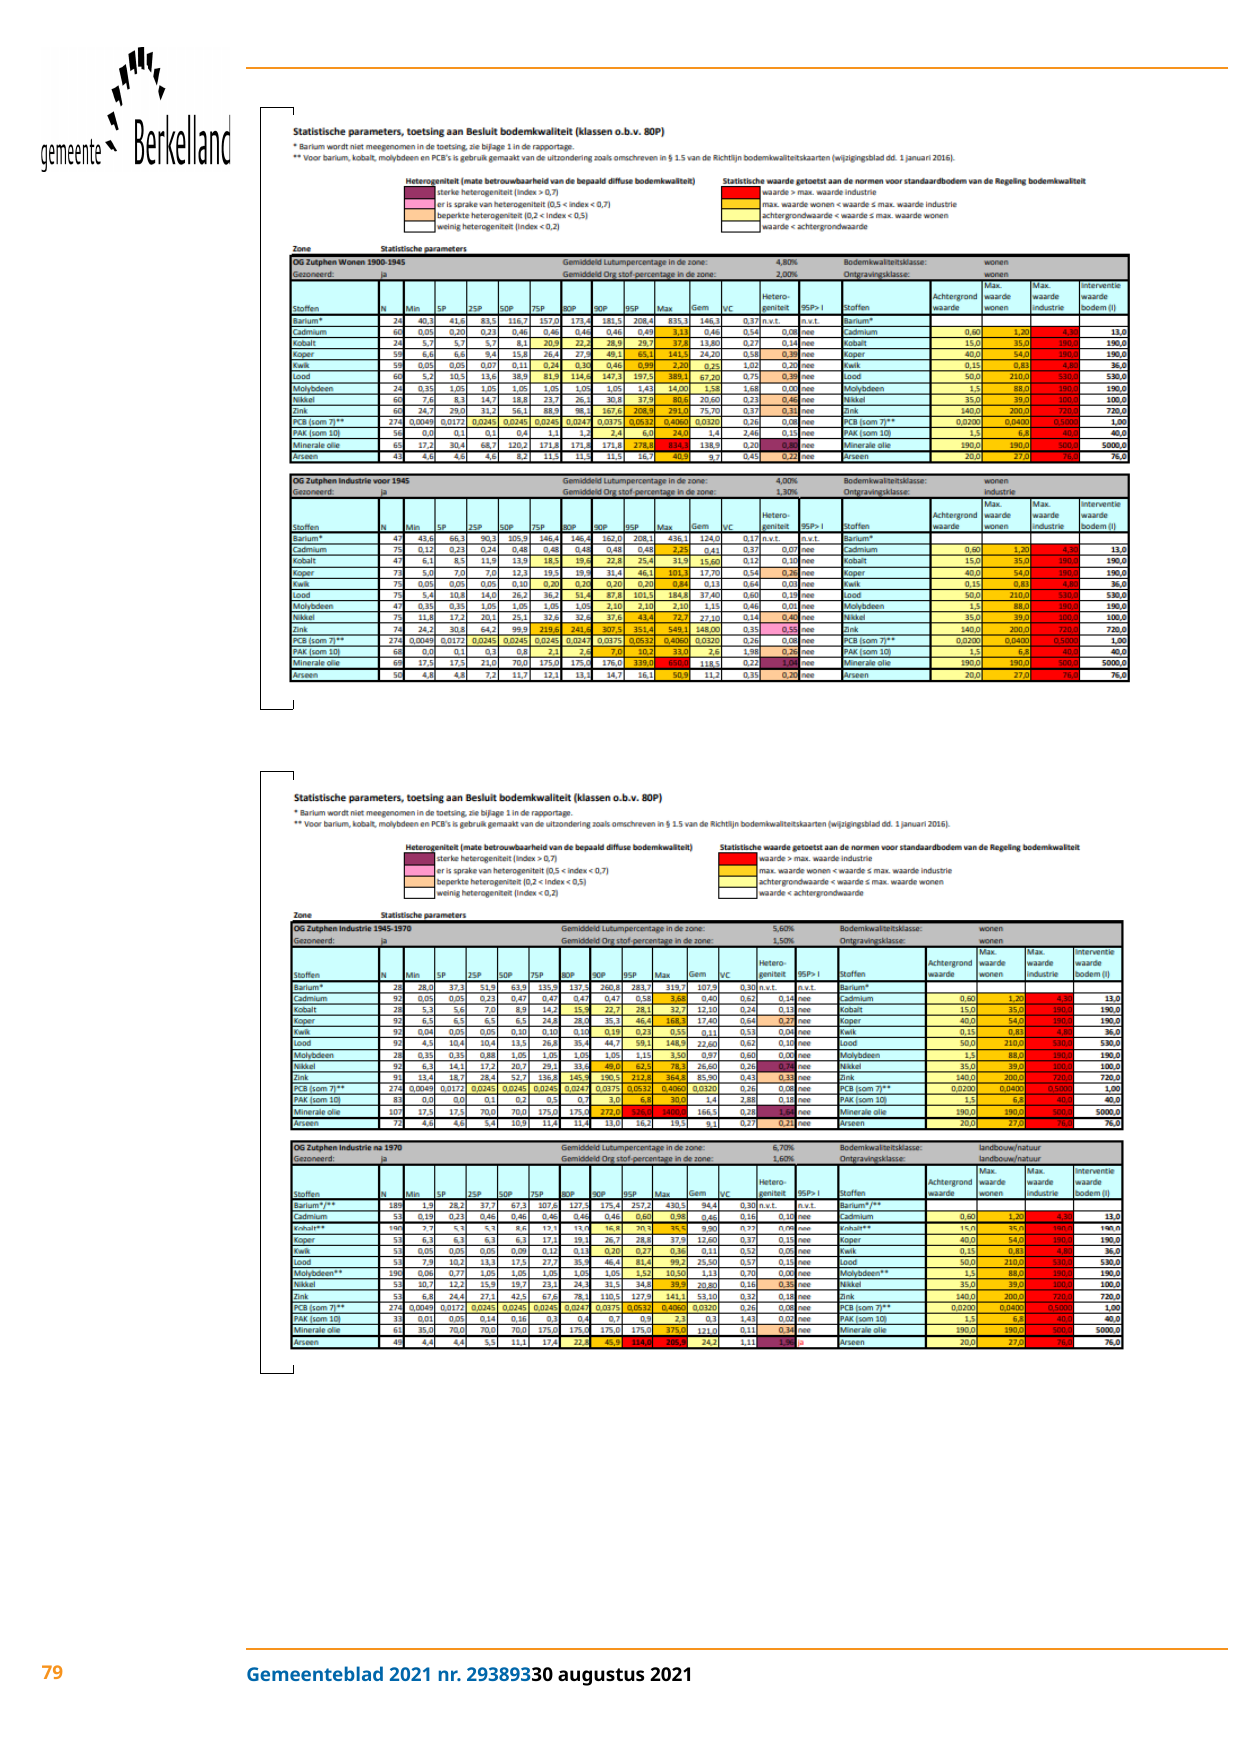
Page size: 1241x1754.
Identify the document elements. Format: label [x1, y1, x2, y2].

picture [41, 47, 231, 172]
picture [268, 780, 1173, 1365]
picture [268, 115, 1173, 700]
